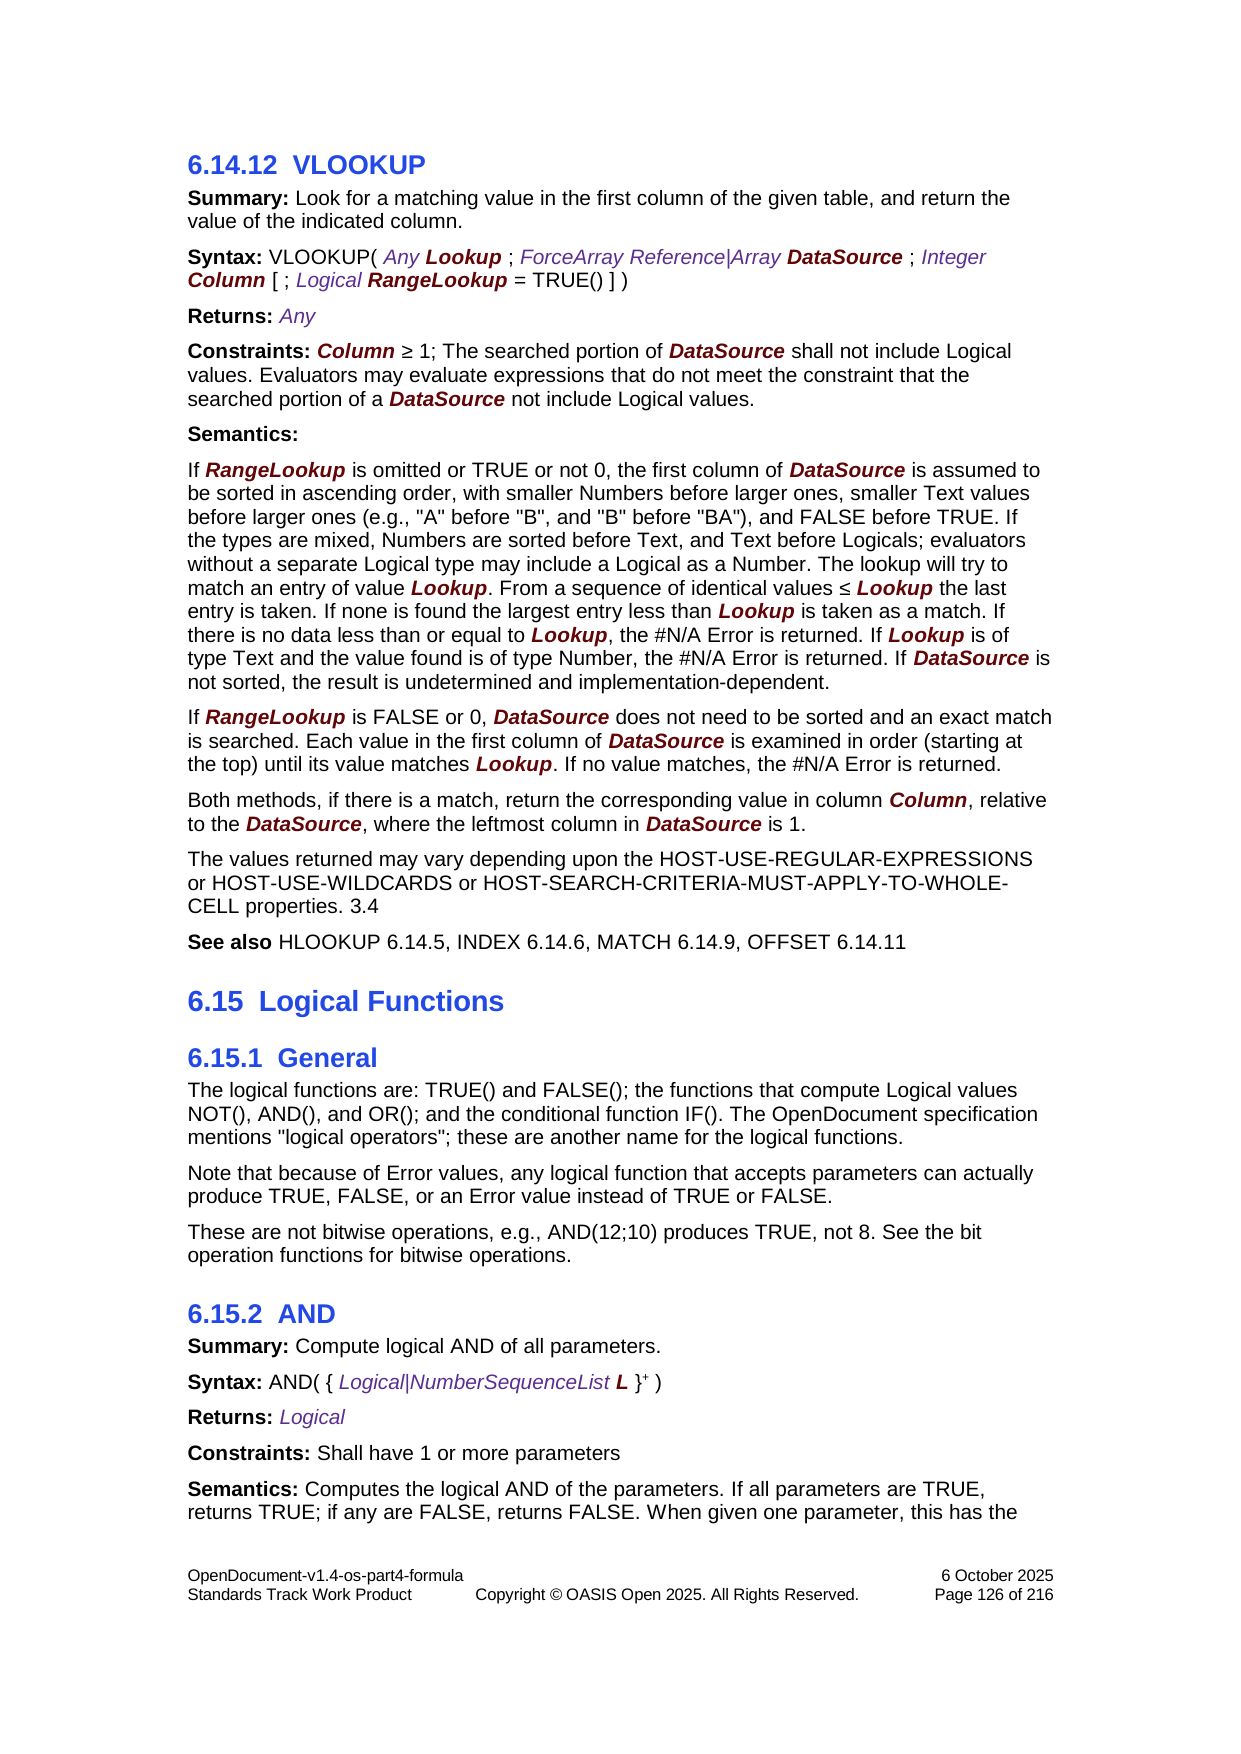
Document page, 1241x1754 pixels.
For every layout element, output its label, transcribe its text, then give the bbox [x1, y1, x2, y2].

text Constraints: Column ≥ 1; The searched portion of DataSource shall not include Logical values. Evaluators may evaluate expressions that do not meet the constraint that the searched portion of a DataSource not include Logical values. [187, 340, 1053, 411]
text Semantics: Computes the logical AND of the parameters. If all parameters are TRUE, returns TRUE; if any are FALSE, returns FALSE. When given one parameter, this has the [187, 1477, 1053, 1524]
text The values returned may vary depending upon the HOST-USE-REGULAR-EXPRESSIONS or HOST-USE-WILDCARDS or HOST-SEARCH-CRITERIA-MUST-APPLY-TO-WHOLE-CELL properties. 3.4 [187, 848, 1053, 918]
text See also HLOOKUP 6.14.5, INDEX 6.14.6, MATCH 6.14.9, OFFSET 6.14.11 [187, 930, 1053, 954]
subtitle VLOOKUP [187, 150, 1053, 180]
text If RangeLookup is omitted or TRUE or not 0, the first column of DataSource is assumed to be sorted in ascending order, with smaller Numbers before larger ones, smaller Text values before larger ones (e.g., "A" before "B", and "B" before "BA"), and FALSE before TRUE. If the types are mixed, Numbers are sorted before Text, and Text before Logicals; evaluators without a separate Logical type may include a Logical as a Number. The lookup will try to match an entry of value Lookup. From a sequence of identical values ≤ Lookup the last entry is taken. If none is found the largest entry less than Lookup is taken as a match. If there is no data less than or equal to Lookup, the #N/A Error is returned. If Lookup is of type Text and the value found is of type Number, the #N/A Error is returned. If DataSource is not sorted, the result is undetermined and implementation-dependent. [187, 458, 1053, 694]
text Note that because of Error values, any logical function that accepts parameters can actually produce TRUE, FALSE, or an Error value instead of TRUE or FALSE. [187, 1161, 1053, 1208]
text Syntax: AND( { Logical|NumberSequenceList L }+ ) [187, 1370, 1053, 1394]
text These are not bitwise operations, e.g., AND(12;10) produces TRUE, not 8. See the bit operation functions for bitwise operations. [187, 1220, 1053, 1267]
text The logical functions are: TRUE() and FALSE(); the functions that compute Logical values NOT(), AND(), and OR(); and the conditional function IF(). The OpenDocument specification mentions "logical operators"; these are another name for the logical functions. [187, 1078, 1053, 1149]
subtitle AND [187, 1298, 1053, 1328]
text Constraints: Shall have 1 or more parameters [187, 1441, 1053, 1465]
text Returns: Any [187, 304, 1053, 328]
text Summary: Look for a matching value in the first column of the given table, and return the value of the indicated column. [187, 186, 1053, 233]
text If RangeLookup is FALSE or 0, DataSource does not need to be sorted and an exact match is searched. Each value in the first column of DataSource is examined in order (starting at the top) until its value matches Lookup. If no value matches, the #N/A Error is returned. [187, 706, 1053, 776]
subtitle General [187, 1042, 1053, 1072]
text Summary: Compute logical AND of all parameters. [187, 1334, 1053, 1358]
text Syntax: VLOOKUP( Any Lookup ; ForceArray Reference|Array DataSource ; Integer Column [ ; Logical RangeLookup = TRUE() ] ) [187, 245, 1053, 292]
text Returns: Logical [187, 1406, 1053, 1429]
subtitle Logical Functions [187, 985, 1053, 1017]
text Semantics: [187, 423, 1053, 446]
text Both methods, if there is a match, return the corresponding value in column Column, relative to the DataSource, where the leftmost column in DataSource is 1. [187, 788, 1053, 836]
